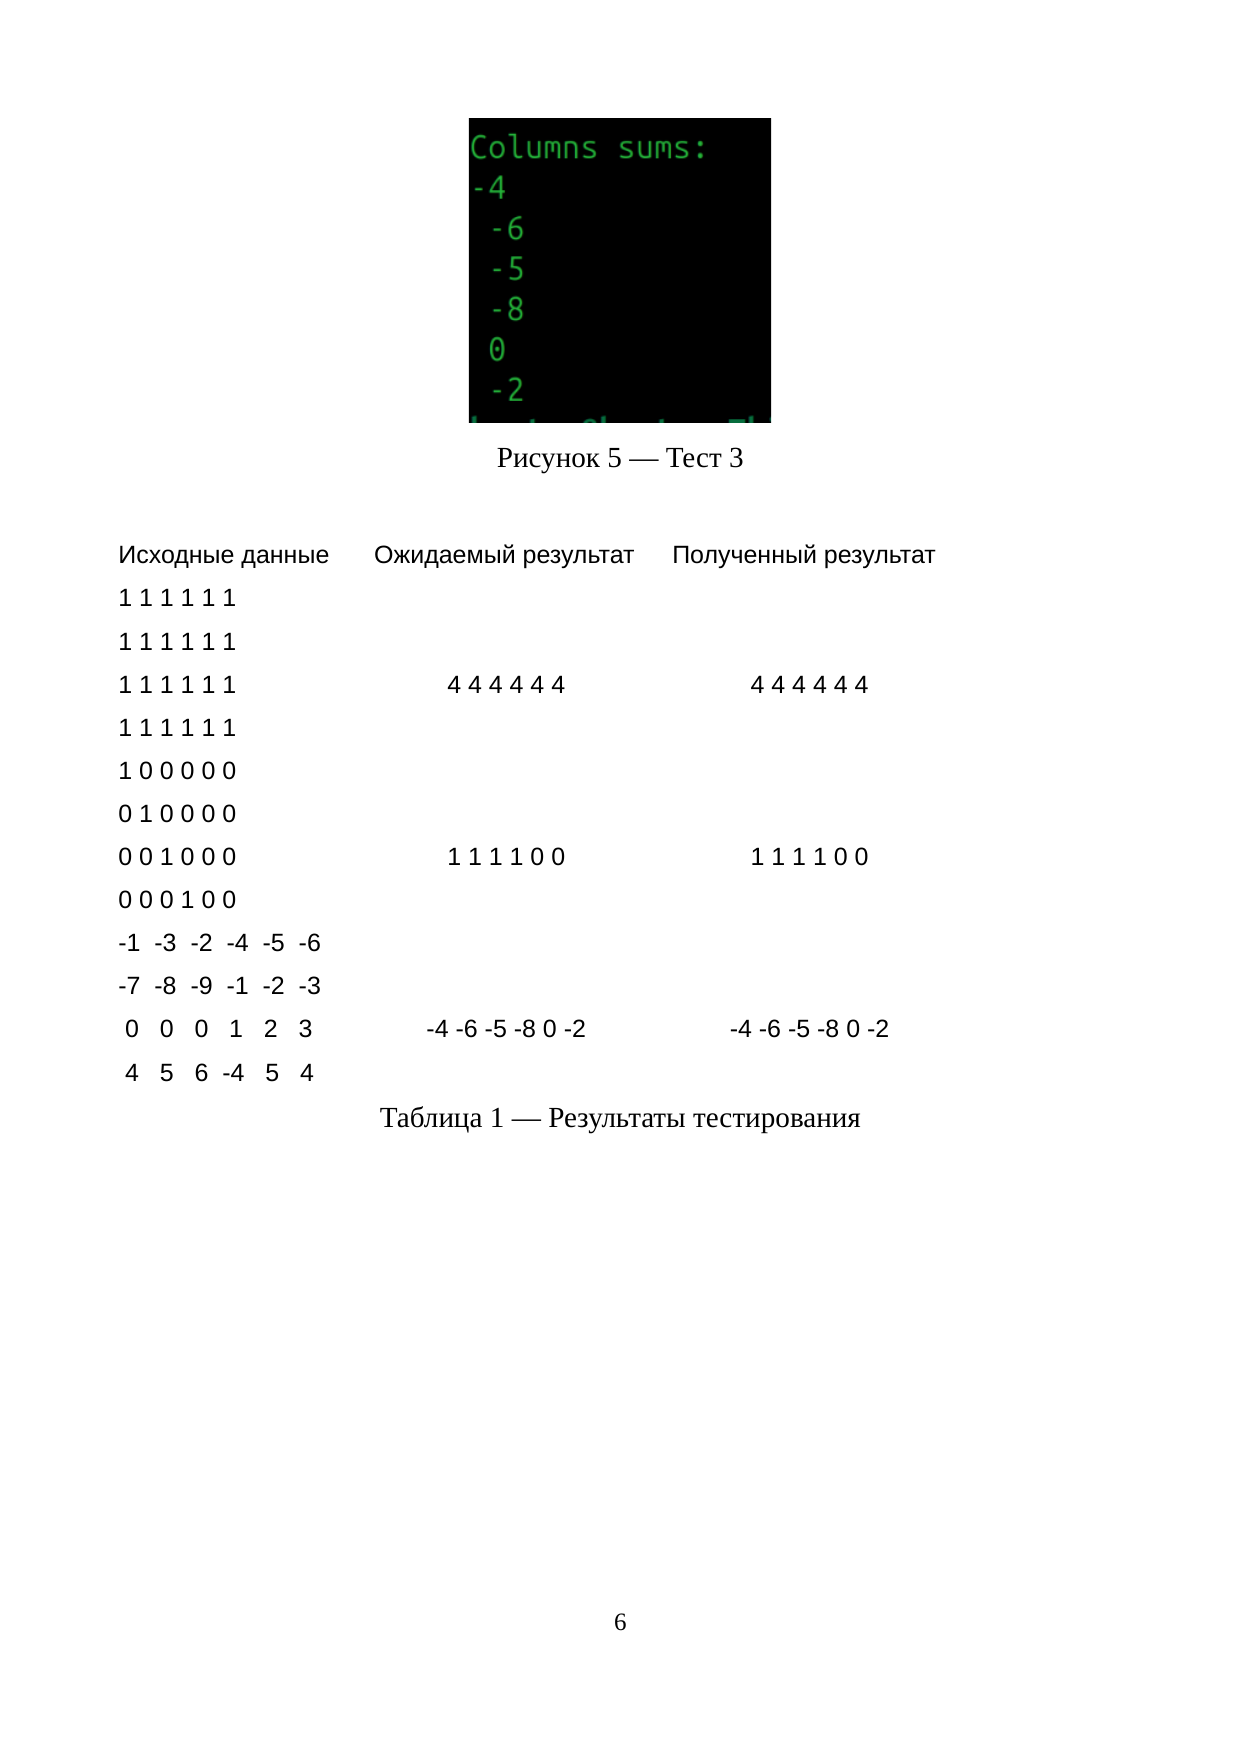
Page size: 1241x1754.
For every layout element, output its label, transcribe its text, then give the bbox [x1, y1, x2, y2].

text Таблица 1 — Результаты тестирования [118, 1101, 1122, 1134]
table_cell 4 4 4 4 4 4 [343, 584, 669, 756]
table_header Ожидаемый результат [343, 540, 669, 583]
table_cell 4 4 4 4 4 4 [669, 584, 950, 756]
table_cell 1 1 1 1 0 0 [669, 756, 950, 928]
text Рисунок 5 — Тест 3 [118, 423, 1122, 473]
table_cell -4 -6 -5 -8 0 -2 [343, 928, 669, 1101]
table_cell -4 -6 -5 -8 0 -2 [669, 928, 950, 1101]
table_cell 1 1 1 1 1 1 1 1 1 1 1 1 1 1 1 1 1 1 1 1 1 1 1 1 [115, 584, 343, 756]
table_header Полученный результат [669, 540, 950, 583]
table_cell 1 0 0 0 0 0 0 1 0 0 0 0 0 0 1 0 0 0 0 0 0 1 0 0 [115, 756, 343, 928]
table_cell 1 1 1 1 0 0 [343, 756, 669, 928]
picture [468, 118, 772, 423]
table_header Исходные данные [115, 540, 343, 583]
table_cell -1 -3 -2 -4 -5 -6 -7 -8 -9 -1 -2 -3 0 0 0 1 2 3 4 5 6 -4 5 4 [115, 928, 343, 1101]
